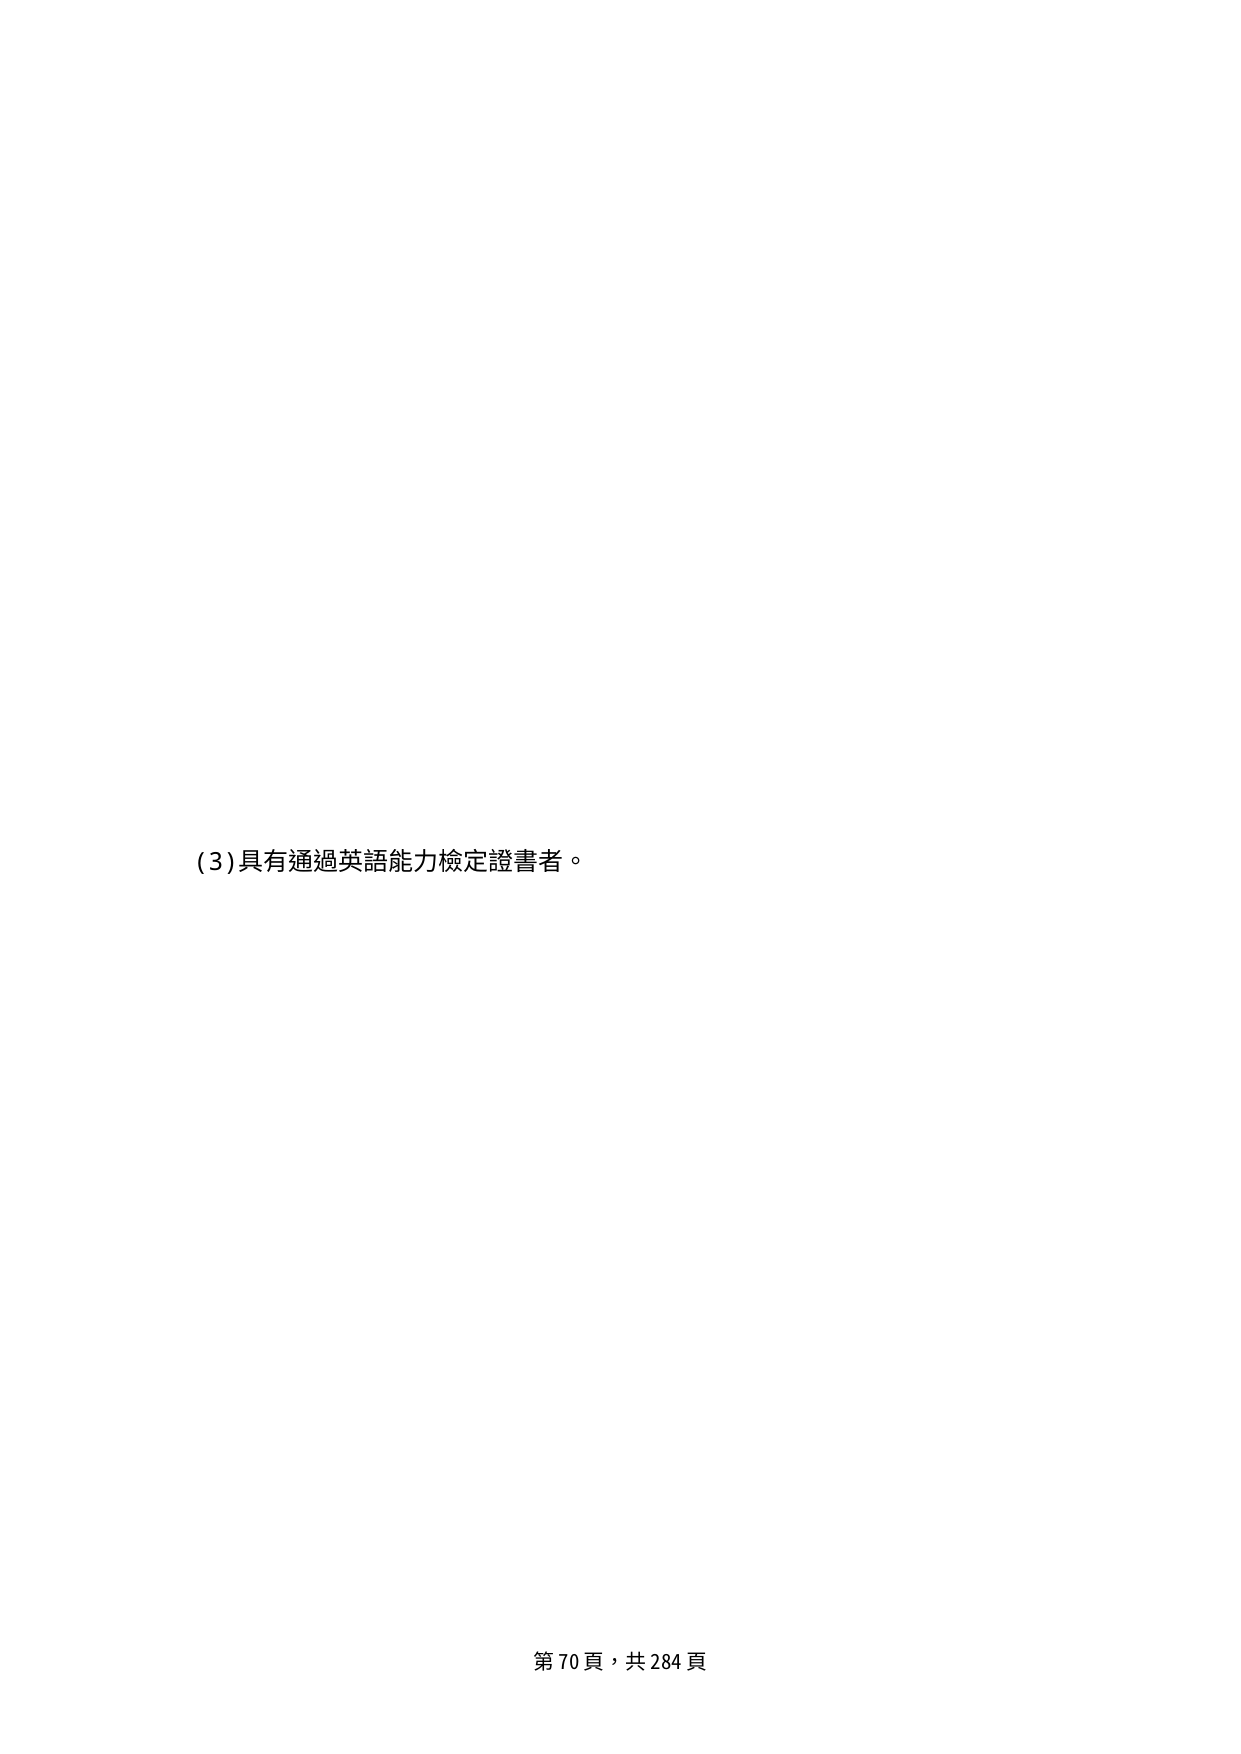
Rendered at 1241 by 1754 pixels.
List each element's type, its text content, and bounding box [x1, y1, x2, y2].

list 具有通過英語能力檢定證書者。 [193, 818, 1165, 880]
